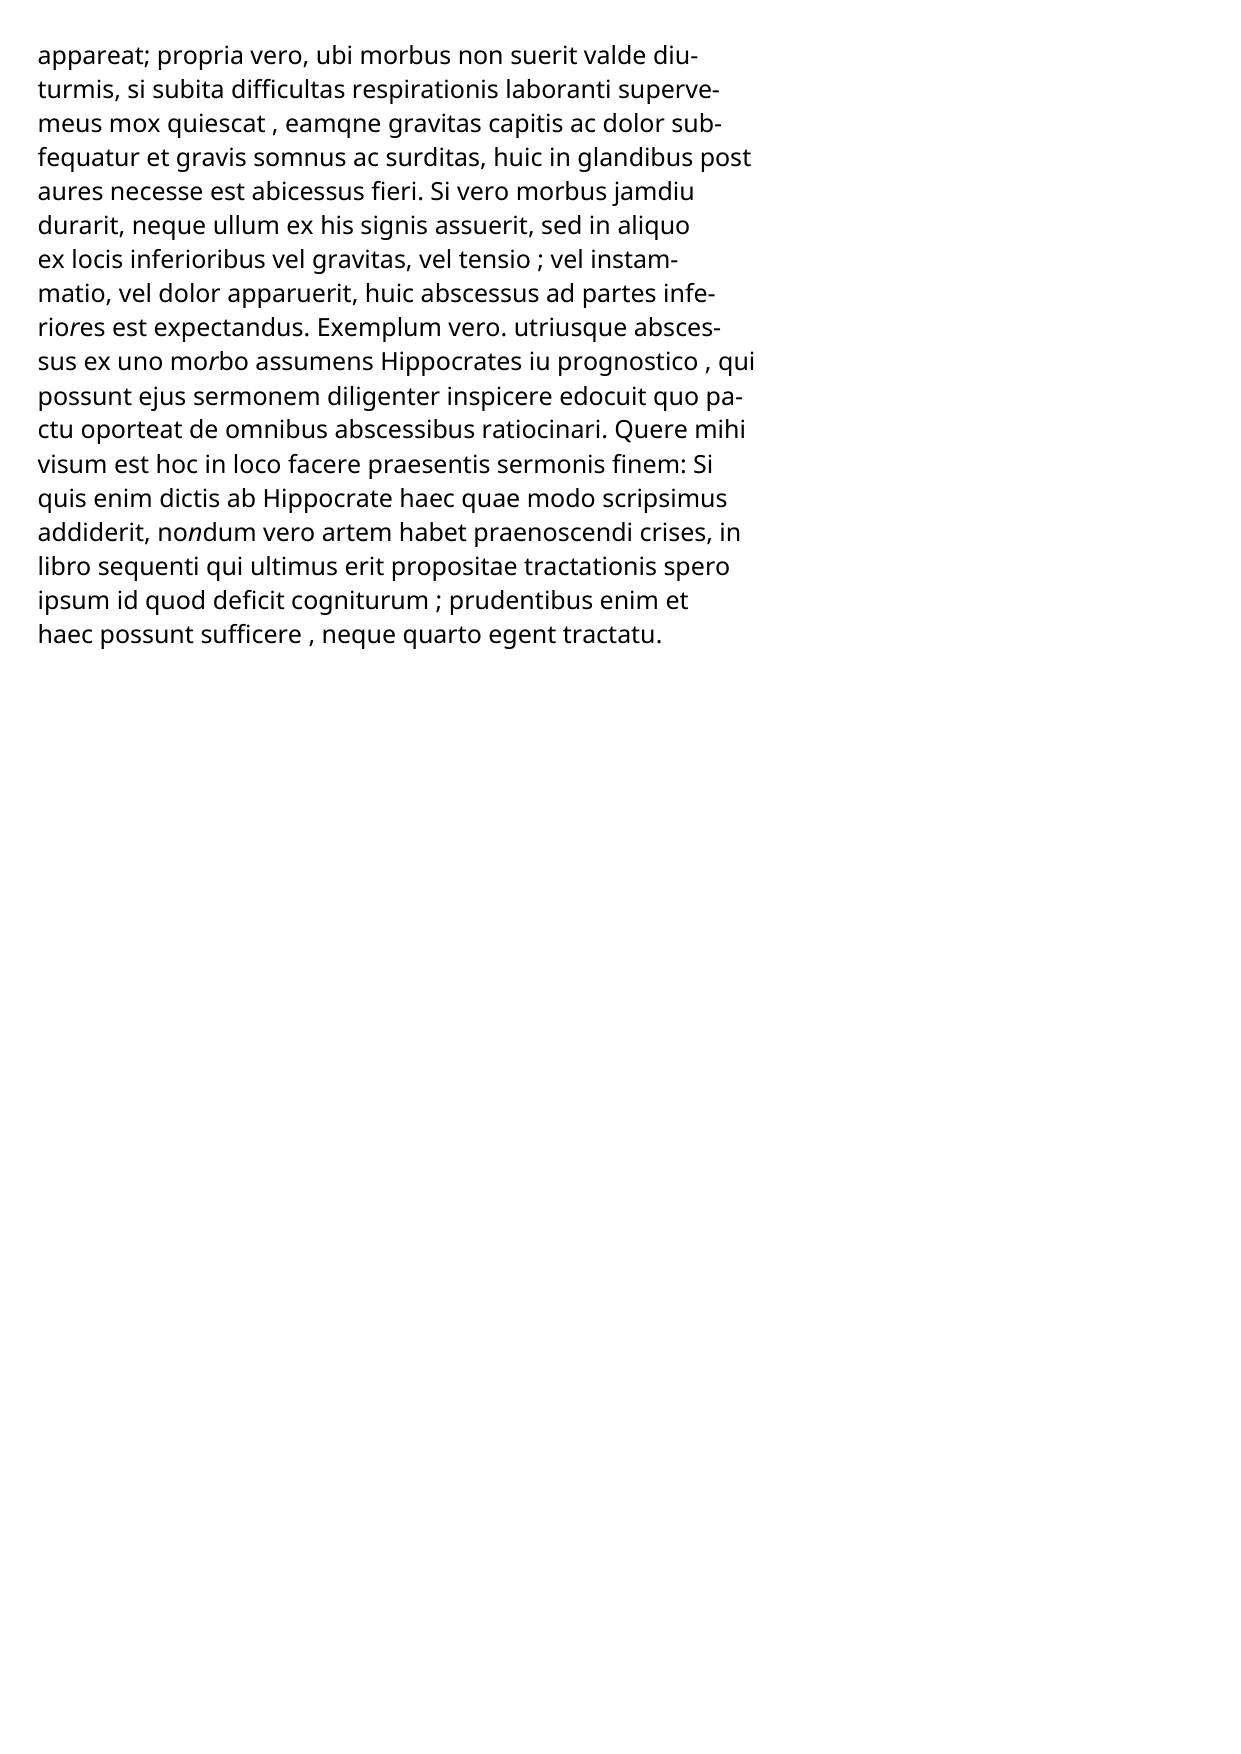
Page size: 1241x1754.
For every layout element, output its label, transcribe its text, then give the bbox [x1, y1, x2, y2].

text appareat; propria vero, ubi morbus non suerit valde diu- turmis, si subita difficultas respirationis laboranti superve- meus mox quiescat , eamqne gravitas capitis ac dolor sub- fequatur et gravis somnus ac surditas, huic in glandibus post aures necesse est abicessus fieri. Si vero morbus jamdiu durarit, neque ullum ex his signis assuerit, sed in aliquo ex locis inferioribus vel gravitas, vel tensio ; vel instam- matio, vel dolor apparuerit, huic abscessus ad partes infe- riores est expectandus. Exemplum vero. utriusque absces- sus ex uno morbo assumens Hippocrates iu prognostico , qui possunt ejus sermonem diligenter inspicere edocuit quo pa- ctu oporteat de omnibus abscessibus ratiocinari. Quere mihi visum est hoc in loco facere praesentis sermonis finem: Si quis enim dictis ab Hippocrate haec quae modo scripsimus addiderit, nondum vero artem habet praenoscendi crises, in libro sequenti qui ultimus erit propositae tractationis spero ipsum id quod deficit cogniturum ; prudentibus enim et haec possunt sufficere , neque quarto egent tractatu. [37, 37, 1203, 651]
